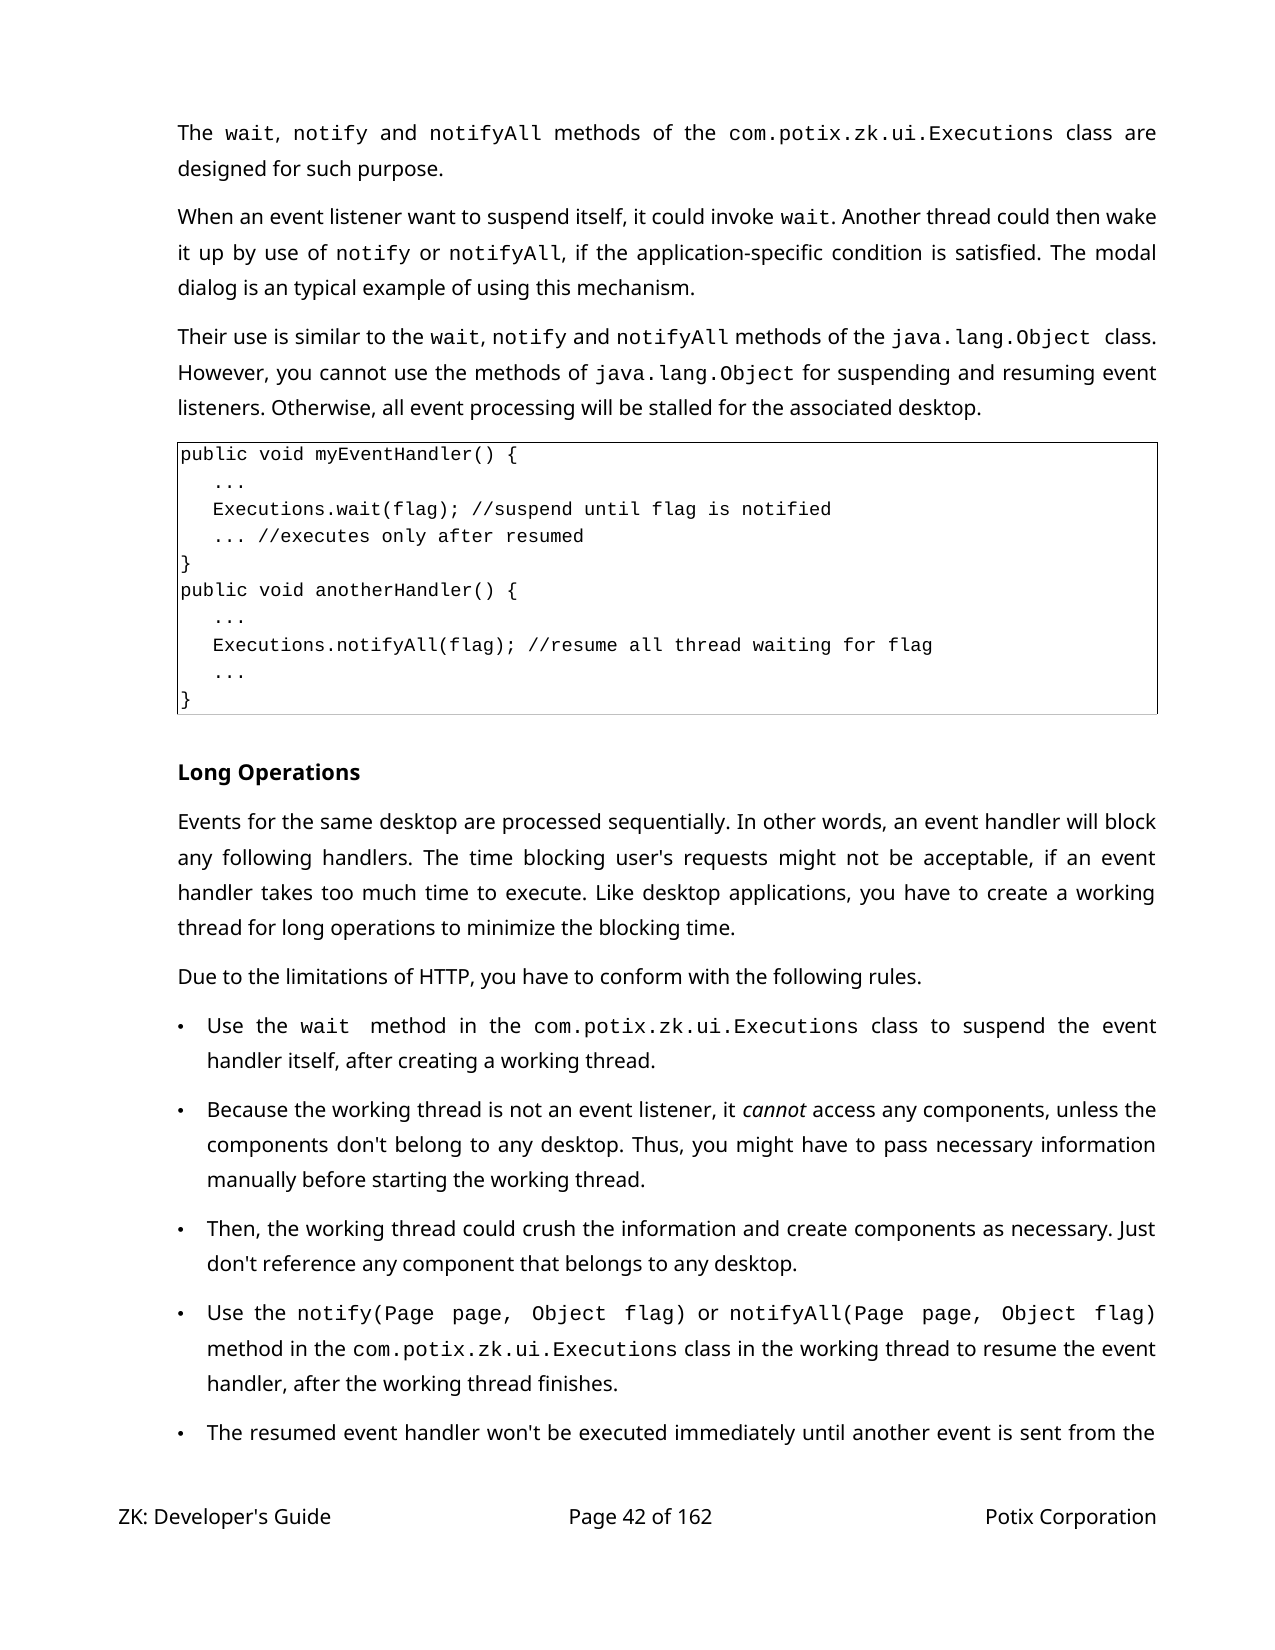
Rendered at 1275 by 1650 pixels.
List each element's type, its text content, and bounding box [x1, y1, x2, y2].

text When an event listener want to suspend itself, it could invoke wait. Another thread could then wake it up by use of notify or notifyAll, if the application-specific condition is satisfied. The modal dialog is an typical example of using this mechanism. [177, 202, 1157, 302]
text ... //executes only after resumed [178, 524, 1157, 548]
list Then, the working thread could crush the information and create components as necessary. Just don't reference any component that belongs to any desktop. [177, 1214, 1157, 1278]
text ... [178, 660, 1157, 684]
text Events for the same desktop are processed sequentially. In other words, an event handler will block any following handlers. The time blocking user's requests might not be acceptable, if an event handler takes too much time to execute. Like desktop applications, you have to create a working thread for long operations to minimize the blocking time. [177, 807, 1157, 941]
list The resumed event handler won't be executed immediately until another event is sent from the [177, 1418, 1157, 1447]
text Executions.notifyAll(flag); //resume all thread waiting for flag [178, 633, 1157, 657]
subtitle Long Operations [177, 757, 1157, 787]
text } [178, 551, 1157, 575]
text Executions.wait(flag); //suspend until flag is notified [178, 497, 1157, 521]
list Because the working thread is not an event listener, it cannot access any components, unless the components don't belong to any desktop. Thus, you might have to pass necessary information manually before starting the working thread. [177, 1095, 1157, 1194]
list Use the notify(Page page, Object flag) or notifyAll(Page page, Object flag) method in the com.potix.zk.ui.Executions class in the working thread to resume the event handler, after the working thread finishes. [177, 1298, 1157, 1398]
text public void anotherHandler() { [178, 578, 1157, 602]
list Use the wait method in the com.potix.zk.ui.Executions class to suspend the event handler itself, after creating a working thread. [177, 1011, 1157, 1074]
text } [178, 687, 1157, 714]
text Due to the limitations of HTTP, you have to conform with the following rules. [177, 962, 1157, 990]
text ... [178, 605, 1157, 630]
text Their use is similar to the wait, notify and notifyAll methods of the java.lang.Object class. However, you cannot use the methods of java.lang.Object for suspending and resuming event listeners. Otherwise, all event processing will be stalled for the associated desktop. [177, 322, 1157, 422]
text public void myEventHandler() { [178, 443, 1157, 467]
text ... [178, 469, 1157, 494]
text The wait, notify and notifyAll methods of the com.potix.zk.ui.Executions class are designed for such purpose. [177, 118, 1157, 182]
